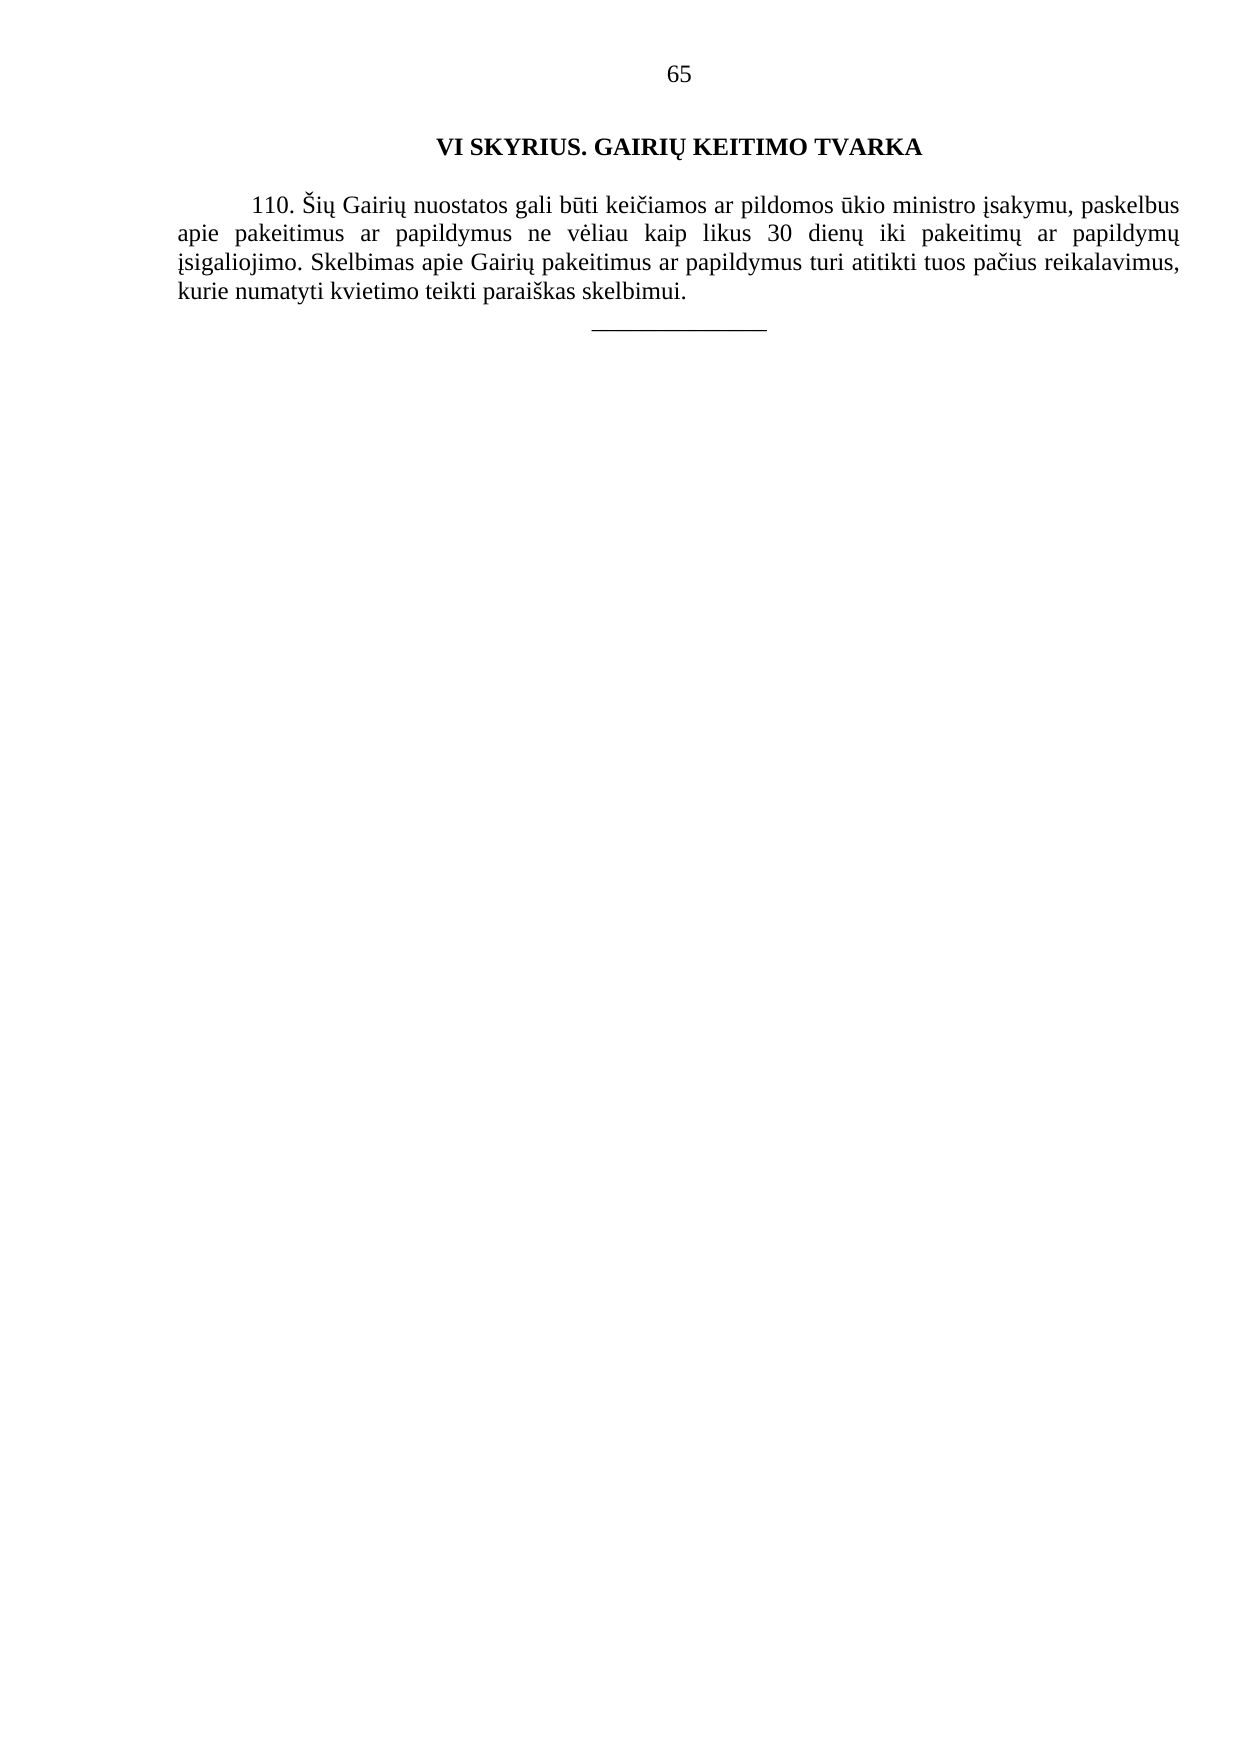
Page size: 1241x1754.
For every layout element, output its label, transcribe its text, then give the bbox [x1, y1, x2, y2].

text ______________ [177, 305, 1181, 333]
text 110. Šių Gairių nuostatos gali būti keičiamos ar pildomos ūkio ministro įsakymu, paskelbus apie pakeitimus ar papildymus ne vėliau kaip likus 30 dienų iki pakeitimų ar papildymų įsigaliojimo. Skelbimas apie Gairių pakeitimus ar papildymus turi atitikti tuos pačius reikalavimus, kurie numatyti kvietimo teikti paraiškas skelbimui. [177, 190, 1181, 305]
text VI SKYRIUS. gairių keitimo tvarka [177, 132, 1181, 161]
